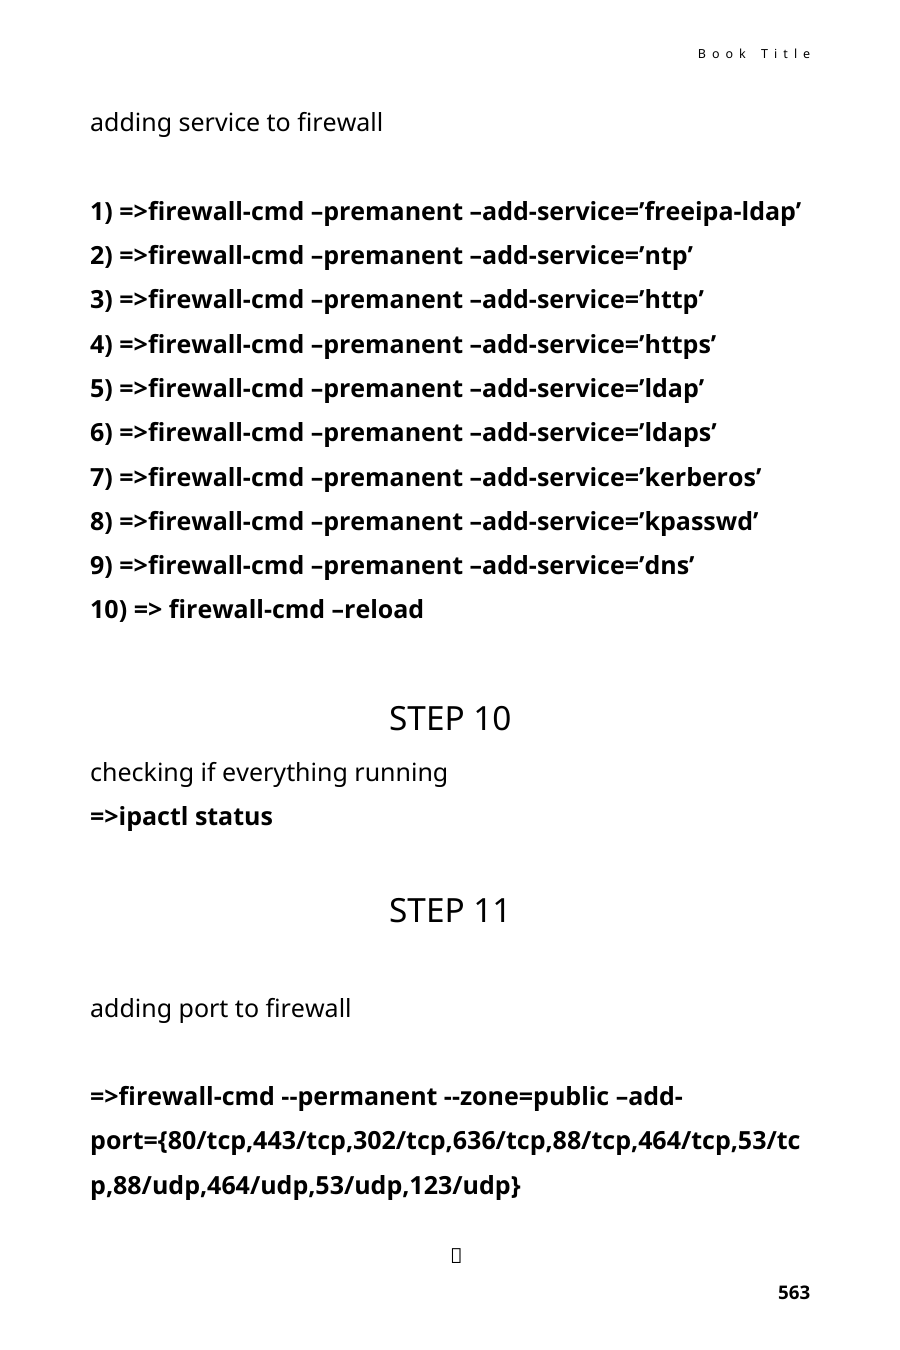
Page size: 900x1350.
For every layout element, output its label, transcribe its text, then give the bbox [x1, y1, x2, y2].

text 10) => firewall-cmd –reload [90, 592, 810, 626]
text 6) =>firewall-cmd –premanent –add-service=’ldaps’ [90, 415, 810, 449]
text 4) =>firewall-cmd –premanent –add-service=’https’ [90, 326, 810, 360]
text STEP 11 [90, 887, 810, 932]
text STEP 10 [90, 695, 810, 741]
text =>ipactl status [90, 798, 810, 832]
text 7) =>firewall-cmd –premanent –add-service=’kerberos’ [90, 459, 810, 493]
text 8) =>firewall-cmd –premanent –add-service=’kpasswd’ [90, 503, 810, 537]
text 2) =>firewall-cmd –premanent –add-service=’ntp’ [90, 238, 810, 272]
text adding port to firewall [90, 990, 810, 1024]
text adding service to firewall [90, 105, 810, 139]
text 3) =>firewall-cmd –premanent –add-service=’http’ [90, 282, 810, 316]
text =>firewall-cmd --permanent --zone=public –add-port={80/tcp,443/tcp,302/tcp,636/tcp,88/tcp,464/tcp,53/tcp,88/udp,464/udp,53/udp,123/udp} [90, 1079, 810, 1201]
text 1) =>firewall-cmd –premanent –add-service=’freeipa-ldap’ [90, 193, 810, 228]
text 5) =>firewall-cmd –premanent –add-service=’ldap’ [90, 371, 810, 405]
text 9) =>firewall-cmd –premanent –add-service=’dns’ [90, 548, 810, 582]
text checking if everything running [90, 754, 810, 788]
